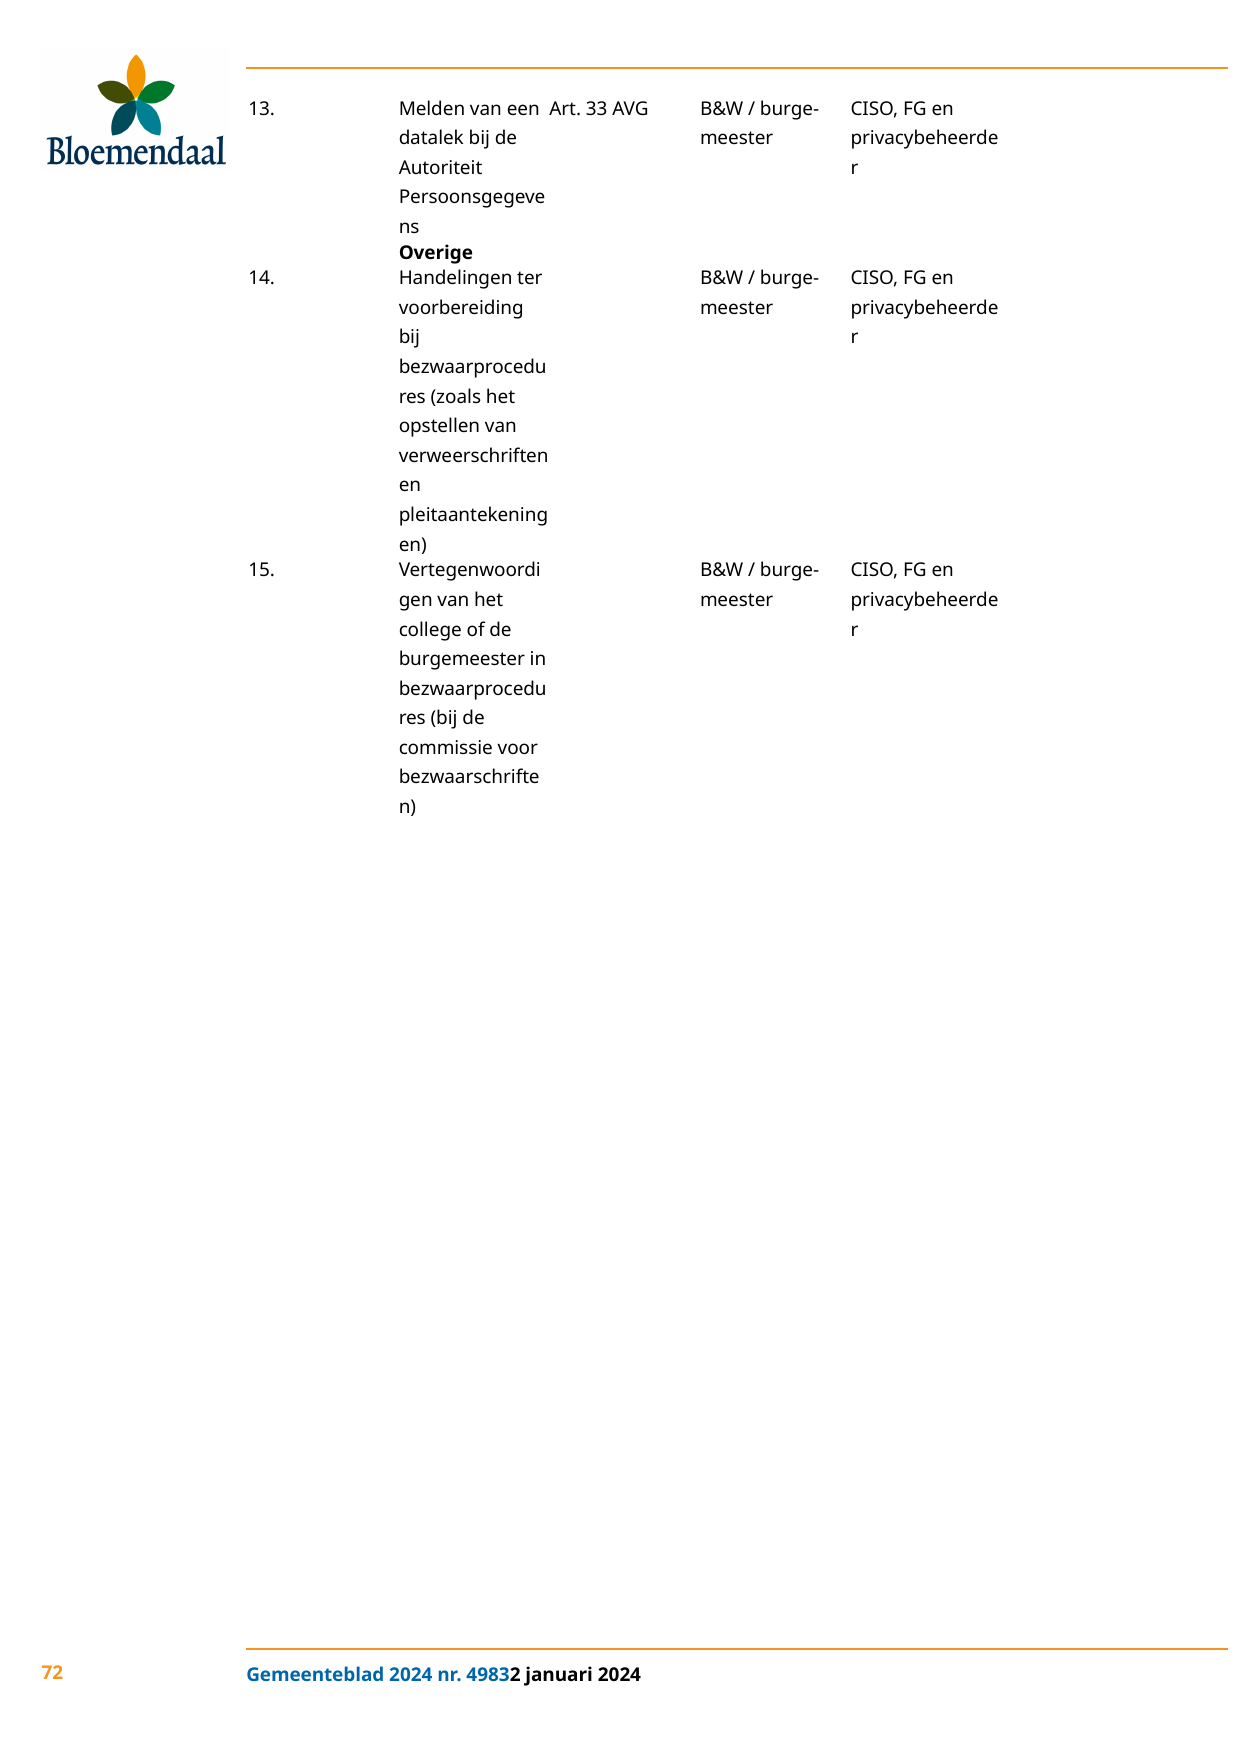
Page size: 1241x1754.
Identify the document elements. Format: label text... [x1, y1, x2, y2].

table_cell 14. [248, 265, 398, 557]
table_cell CISO, FG en privacybeheerder [850, 557, 1001, 819]
table_cell Melden van een datalek bij de Autoriteit Persoonsgegevens [399, 95, 549, 239]
table_cell Overige [399, 239, 549, 264]
table_cell [1001, 557, 1152, 819]
table_cell [850, 239, 1001, 264]
table_cell B&W / burge-meester [700, 557, 850, 819]
table_cell [549, 557, 700, 819]
table_cell Vertegenwoordigen van het college of de burgemeester in bezwaarprocedures (bij de commissie voor bezwaarschriften) [399, 557, 549, 819]
picture [41, 47, 231, 172]
table_cell [700, 239, 850, 264]
table_cell Art. 33 AVG [549, 95, 700, 239]
table_cell [549, 239, 700, 264]
table_cell [1001, 95, 1152, 239]
table_cell [549, 265, 700, 557]
table_cell B&W / burge-meester [700, 95, 850, 239]
table_cell [1001, 265, 1152, 557]
table_cell Handelingen ter voorbereiding bij bezwaarprocedures (zoals het opstellen van verweerschriften en pleitaantekeningen) [399, 265, 549, 557]
table_cell CISO, FG en privacybeheerder [850, 265, 1001, 557]
table_cell CISO, FG en privacybeheerder [850, 95, 1001, 239]
table_cell 13. [248, 95, 398, 239]
table_cell [248, 239, 398, 264]
table_cell [1001, 239, 1152, 264]
table_cell B&W / burge-meester [700, 265, 850, 557]
table_cell 15. [248, 557, 398, 819]
